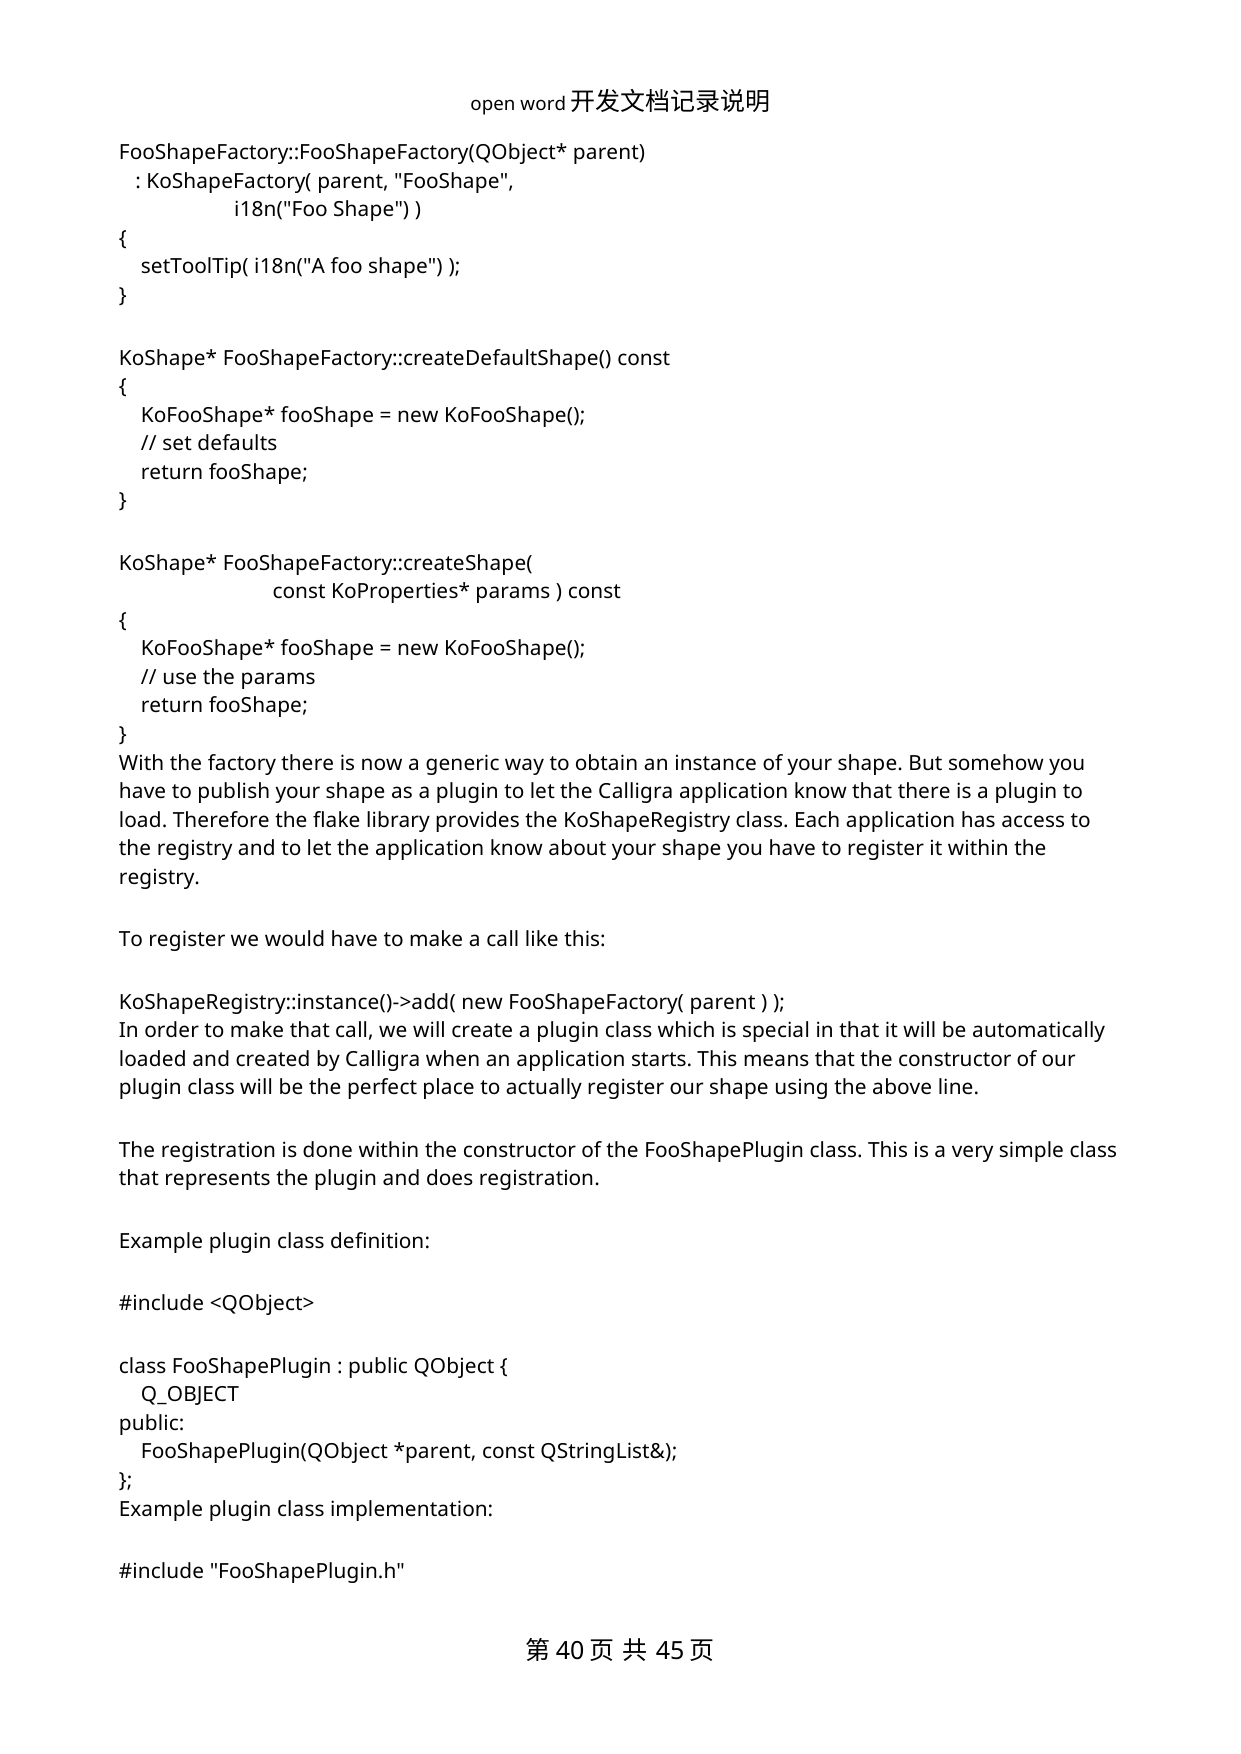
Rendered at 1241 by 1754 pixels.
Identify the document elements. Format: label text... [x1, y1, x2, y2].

text // set defaults [119, 428, 1121, 457]
text To register we would have to make a call like this: [119, 924, 1121, 953]
text public: [119, 1408, 1121, 1436]
text With the factory there is now a generic way to obtain an instance of your shape. But somehow you have to publish your shape as a plugin to let the Calligra application know that there is a plugin to load. Therefore the flake library provides the KoShapeRegistry class. Each application has access to the registry and to let the application know about your shape you have to register it within the registry. [119, 747, 1121, 890]
text The registration is done within the constructor of the FooShapePlugin class. This is a very simple class that represents the plugin and does registration. [119, 1135, 1121, 1192]
text setToolTip( i18n("A foo shape") ); [119, 251, 1121, 280]
text return fooShape; [119, 690, 1121, 719]
text { [119, 371, 1121, 399]
text FooShapePlugin(QObject *parent, const QStringList&); [119, 1436, 1121, 1465]
text In order to make that call, we will create a plugin class which is special in that it will be automatically loaded and created by Calligra when an application starts. This means that the constructor of our plugin class will be the perfect place to actually register our shape using the above line. [119, 1015, 1121, 1101]
text i18n("Foo Shape") ) [119, 194, 1121, 223]
text } [119, 719, 1121, 747]
text KoFooShape* fooShape = new KoFooShape(); [119, 633, 1121, 662]
text KoFooShape* fooShape = new KoFooShape(); [119, 399, 1121, 428]
text KoShape* FooShapeFactory::createDefaultShape() const [119, 342, 1121, 371]
text #include "FooShapePlugin.h" [119, 1556, 1121, 1584]
text } [119, 280, 1121, 308]
text const KoProperties* params ) const [119, 576, 1121, 605]
text Q_OBJECT [119, 1379, 1121, 1408]
text class FooShapePlugin : public QObject { [119, 1351, 1121, 1379]
text FooShapeFactory::FooShapeFactory(QObject* parent) [119, 137, 1121, 166]
text { [119, 223, 1121, 251]
text // use the params [119, 662, 1121, 690]
text return fooShape; [119, 457, 1121, 485]
text #include <QObject> [119, 1288, 1121, 1317]
text }; [119, 1465, 1121, 1493]
text Example plugin class implementation: [119, 1493, 1121, 1522]
text KoShapeRegistry::instance()->add( new FooShapeFactory( parent ) ); [119, 987, 1121, 1015]
text Example plugin class definition: [119, 1226, 1121, 1254]
text KoShape* FooShapeFactory::createShape( [119, 548, 1121, 576]
text } [119, 485, 1121, 514]
text { [119, 605, 1121, 633]
text : KoShapeFactory( parent, "FooShape", [119, 166, 1121, 194]
